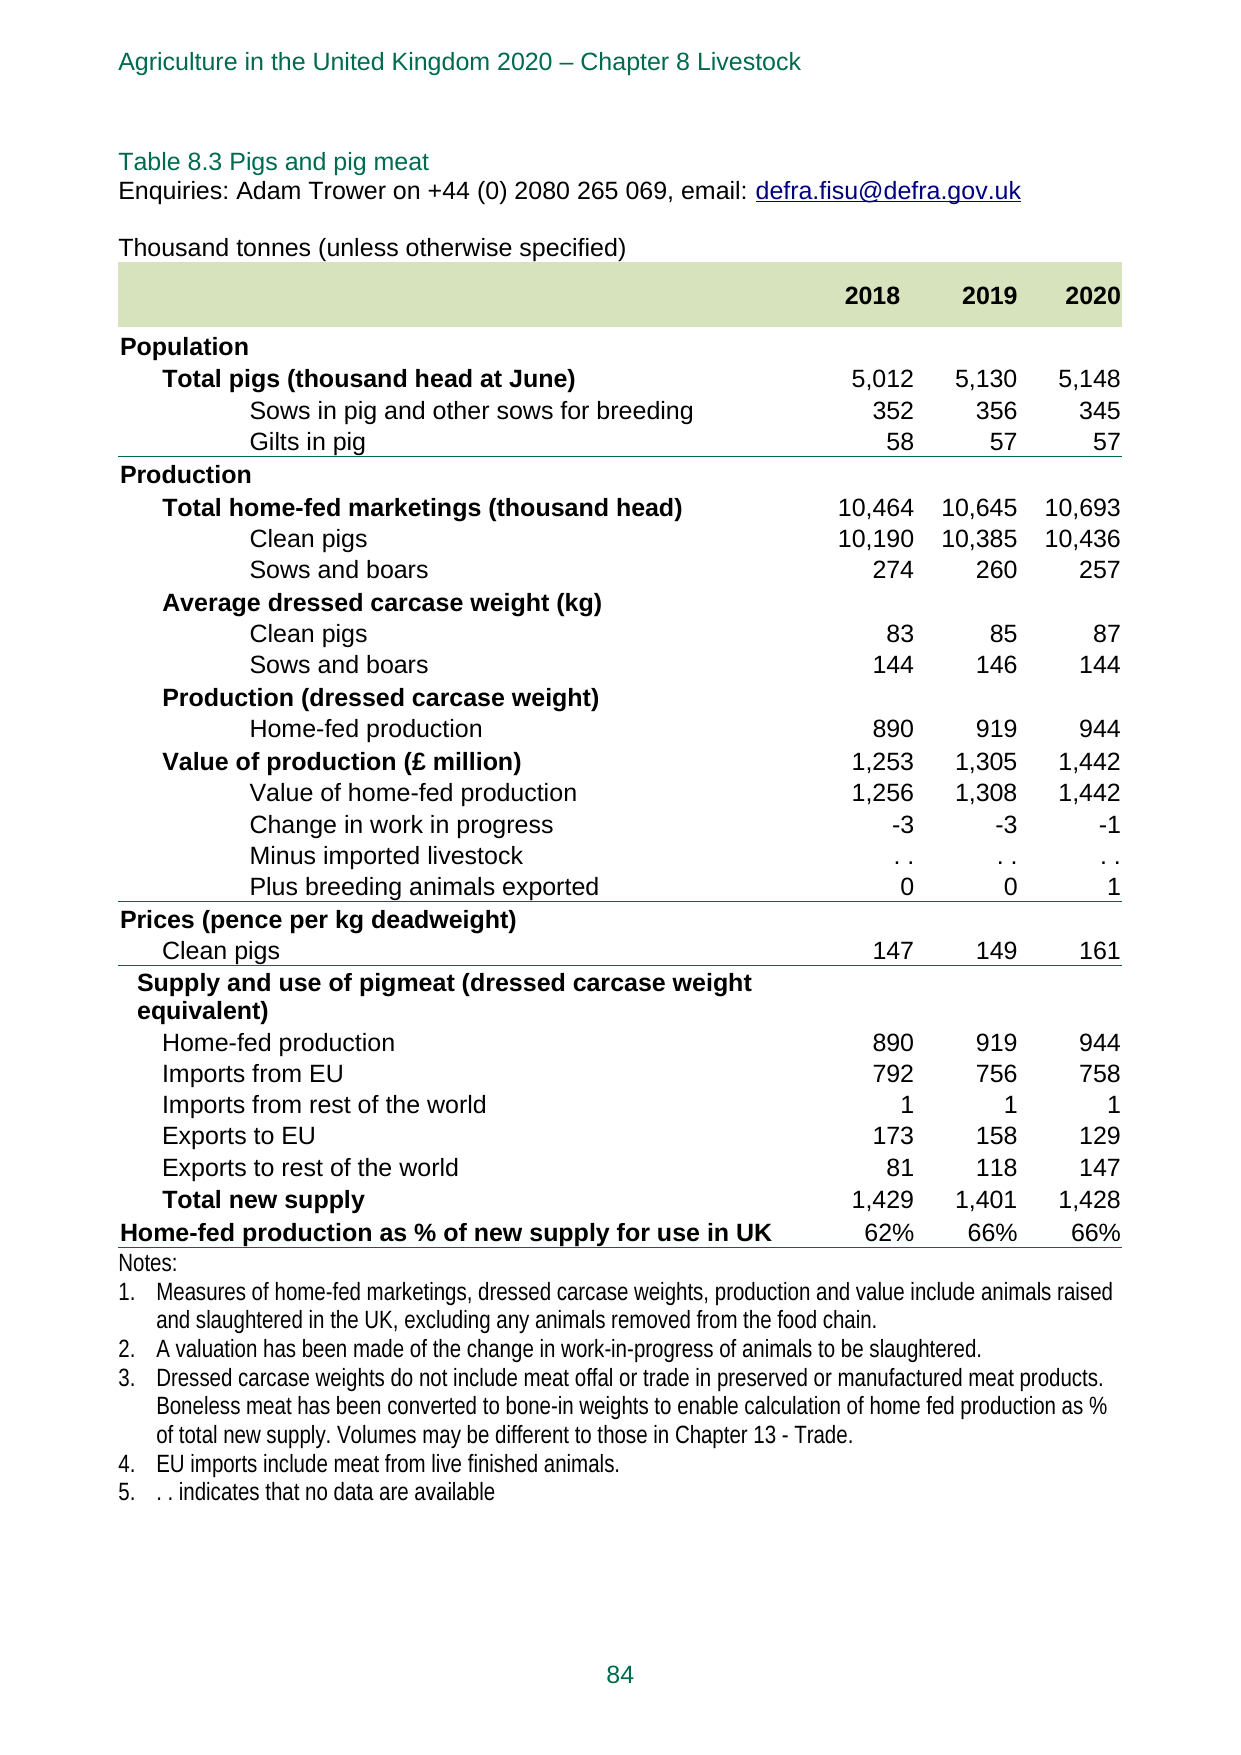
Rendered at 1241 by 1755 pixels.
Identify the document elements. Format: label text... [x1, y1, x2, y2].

table_cell 10,190 [812, 521, 916, 552]
table_cell 1,428 [1019, 1181, 1122, 1214]
table_header 2019 [916, 262, 1019, 327]
table_cell . . [812, 839, 916, 870]
table_cell 1,429 [812, 1181, 916, 1214]
table_cell 0 [812, 870, 916, 901]
table_cell 57 [916, 424, 1019, 456]
table_cell 944 [1019, 712, 1122, 743]
table_cell [1019, 966, 1122, 1025]
table_cell 1,308 [916, 776, 1019, 807]
list . . indicates that no data are available [118, 1477, 1122, 1506]
table_cell 62% [812, 1214, 916, 1247]
table_cell 58 [812, 424, 916, 456]
table_cell 158 [916, 1119, 1019, 1150]
table_cell Prices (pence per kg deadweight) [118, 902, 812, 934]
table_cell 352 [812, 393, 916, 424]
table_cell 66% [916, 1214, 1019, 1247]
table_cell Clean pigs [118, 934, 812, 965]
table_cell [812, 966, 916, 1025]
table_cell 792 [812, 1056, 916, 1088]
table_cell 1,256 [812, 776, 916, 807]
table_cell 1,442 [1019, 776, 1122, 807]
table_cell 257 [1019, 553, 1122, 584]
table_header [118, 262, 812, 327]
table_cell 890 [812, 712, 916, 743]
table_cell Imports from EU [118, 1056, 812, 1088]
table_cell 1,253 [812, 743, 916, 776]
table_cell 1,305 [916, 743, 1019, 776]
table_cell Population [118, 328, 812, 360]
table_cell 5,148 [1019, 360, 1122, 393]
table_cell Clean pigs [118, 521, 812, 552]
table_cell [812, 679, 916, 712]
table_cell 0 [916, 870, 1019, 901]
table_cell 5,130 [916, 360, 1019, 393]
table_cell 10,693 [1019, 489, 1122, 521]
list EU imports include meat from live finished animals. [118, 1448, 1122, 1477]
table_cell 1 [812, 1088, 916, 1119]
table_cell [1019, 679, 1122, 712]
table_cell 66% [1019, 1214, 1122, 1247]
table_cell 149 [916, 934, 1019, 965]
table_cell 1,401 [916, 1181, 1019, 1214]
table_cell -1 [1019, 807, 1122, 838]
table_cell 83 [812, 617, 916, 648]
table_cell [1019, 328, 1122, 360]
table_cell 146 [916, 648, 1019, 679]
table_cell 57 [1019, 424, 1122, 456]
subtitle Table 8.3 Pigs and pig meat [118, 147, 1122, 176]
list A valuation has been made of the change in work-in-progress of animals to be slaughtered. [118, 1334, 1122, 1363]
table_cell 87 [1019, 617, 1122, 648]
table_cell 81 [812, 1150, 916, 1181]
table_cell [812, 584, 916, 617]
table_cell [812, 457, 916, 488]
table_cell 118 [916, 1150, 1019, 1181]
table_cell 173 [812, 1119, 916, 1150]
table_cell . . [916, 839, 1019, 870]
table_cell Plus breeding animals exported [118, 870, 812, 901]
table_cell Change in work in progress [118, 807, 812, 838]
table_cell Exports to EU [118, 1119, 812, 1150]
table_cell 144 [812, 648, 916, 679]
table_cell 5,012 [812, 360, 916, 393]
table_cell 756 [916, 1056, 1019, 1088]
table_cell Exports to rest of the world [118, 1150, 812, 1181]
list Dressed carcase weights do not include meat offal or trade in preserved or manufactured meat products. Boneless meat has been converted to bone-in weights to enable calculation of home fed production as % of total new supply. Volumes may be different to those in Chapter 13 - Trade. [118, 1363, 1122, 1448]
table_cell [916, 966, 1019, 1025]
table_cell 10,385 [916, 521, 1019, 552]
table_cell Home-fed production [118, 1025, 812, 1056]
table_cell 356 [916, 393, 1019, 424]
table_header 2020 [1019, 262, 1122, 327]
table_cell 129 [1019, 1119, 1122, 1150]
table_cell 758 [1019, 1056, 1122, 1088]
table_cell Minus imported livestock [118, 839, 812, 870]
table_cell -3 [812, 807, 916, 838]
table_cell 147 [812, 934, 916, 965]
table_cell 1 [1019, 1088, 1122, 1119]
table_cell 10,645 [916, 489, 1019, 521]
table_cell Sows and boars [118, 648, 812, 679]
table_cell Home-fed production as % of new supply for use in UK [118, 1214, 812, 1247]
text Notes: [118, 1248, 1122, 1277]
table_cell . . [1019, 839, 1122, 870]
table_cell 944 [1019, 1025, 1122, 1056]
table_cell Total home-fed marketings (thousand head) [118, 489, 812, 521]
table_cell [1019, 584, 1122, 617]
table_cell Value of production (£ million) [118, 743, 812, 776]
table_cell [812, 328, 916, 360]
table_cell 345 [1019, 393, 1122, 424]
text Enquiries: Adam Trower on +44 (0) 2080 265 069, email: defra.fisu@defra.gov.uk [118, 176, 1122, 204]
table_cell [812, 902, 916, 934]
table_cell Total new supply [118, 1181, 812, 1214]
table_cell Total pigs (thousand head at June) [118, 360, 812, 393]
table_cell Production [118, 457, 812, 488]
table_cell 890 [812, 1025, 916, 1056]
table_cell Average dressed carcase weight (kg) [118, 584, 812, 617]
table_cell Value of home-fed production [118, 776, 812, 807]
table_cell Clean pigs [118, 617, 812, 648]
table_cell 1 [1019, 870, 1122, 901]
table_cell [916, 328, 1019, 360]
text Thousand tonnes (unless otherwise specified) [118, 233, 1122, 262]
table_cell Imports from rest of the world [118, 1088, 812, 1119]
table_cell 919 [916, 712, 1019, 743]
table_cell 260 [916, 553, 1019, 584]
table_cell Sows and boars [118, 553, 812, 584]
table_cell 161 [1019, 934, 1122, 965]
table_cell 274 [812, 553, 916, 584]
table_cell 147 [1019, 1150, 1122, 1181]
table_header 2018 [812, 262, 916, 327]
table_cell [916, 457, 1019, 488]
table_cell [916, 679, 1019, 712]
table_cell 10,464 [812, 489, 916, 521]
table_cell [916, 584, 1019, 617]
table_cell [1019, 457, 1122, 488]
table_cell [1019, 902, 1122, 934]
table_cell 10,436 [1019, 521, 1122, 552]
table_cell 1 [916, 1088, 1019, 1119]
table_cell 85 [916, 617, 1019, 648]
table_cell -3 [916, 807, 1019, 838]
table_cell 919 [916, 1025, 1019, 1056]
table_cell Supply and use of pigmeat (dressed carcase weight equivalent) [118, 966, 812, 1025]
table_cell 1,442 [1019, 743, 1122, 776]
table_cell [916, 902, 1019, 934]
table_cell Home-fed production [118, 712, 812, 743]
list Measures of home-fed marketings, dressed carcase weights, production and value include animals raised and slaughtered in the UK, excluding any animals removed from the food chain. [118, 1277, 1122, 1334]
table_cell 144 [1019, 648, 1122, 679]
table_cell Production (dressed carcase weight) [118, 679, 812, 712]
table_cell Sows in pig and other sows for breeding [118, 393, 812, 424]
table_cell Gilts in pig [118, 424, 812, 456]
